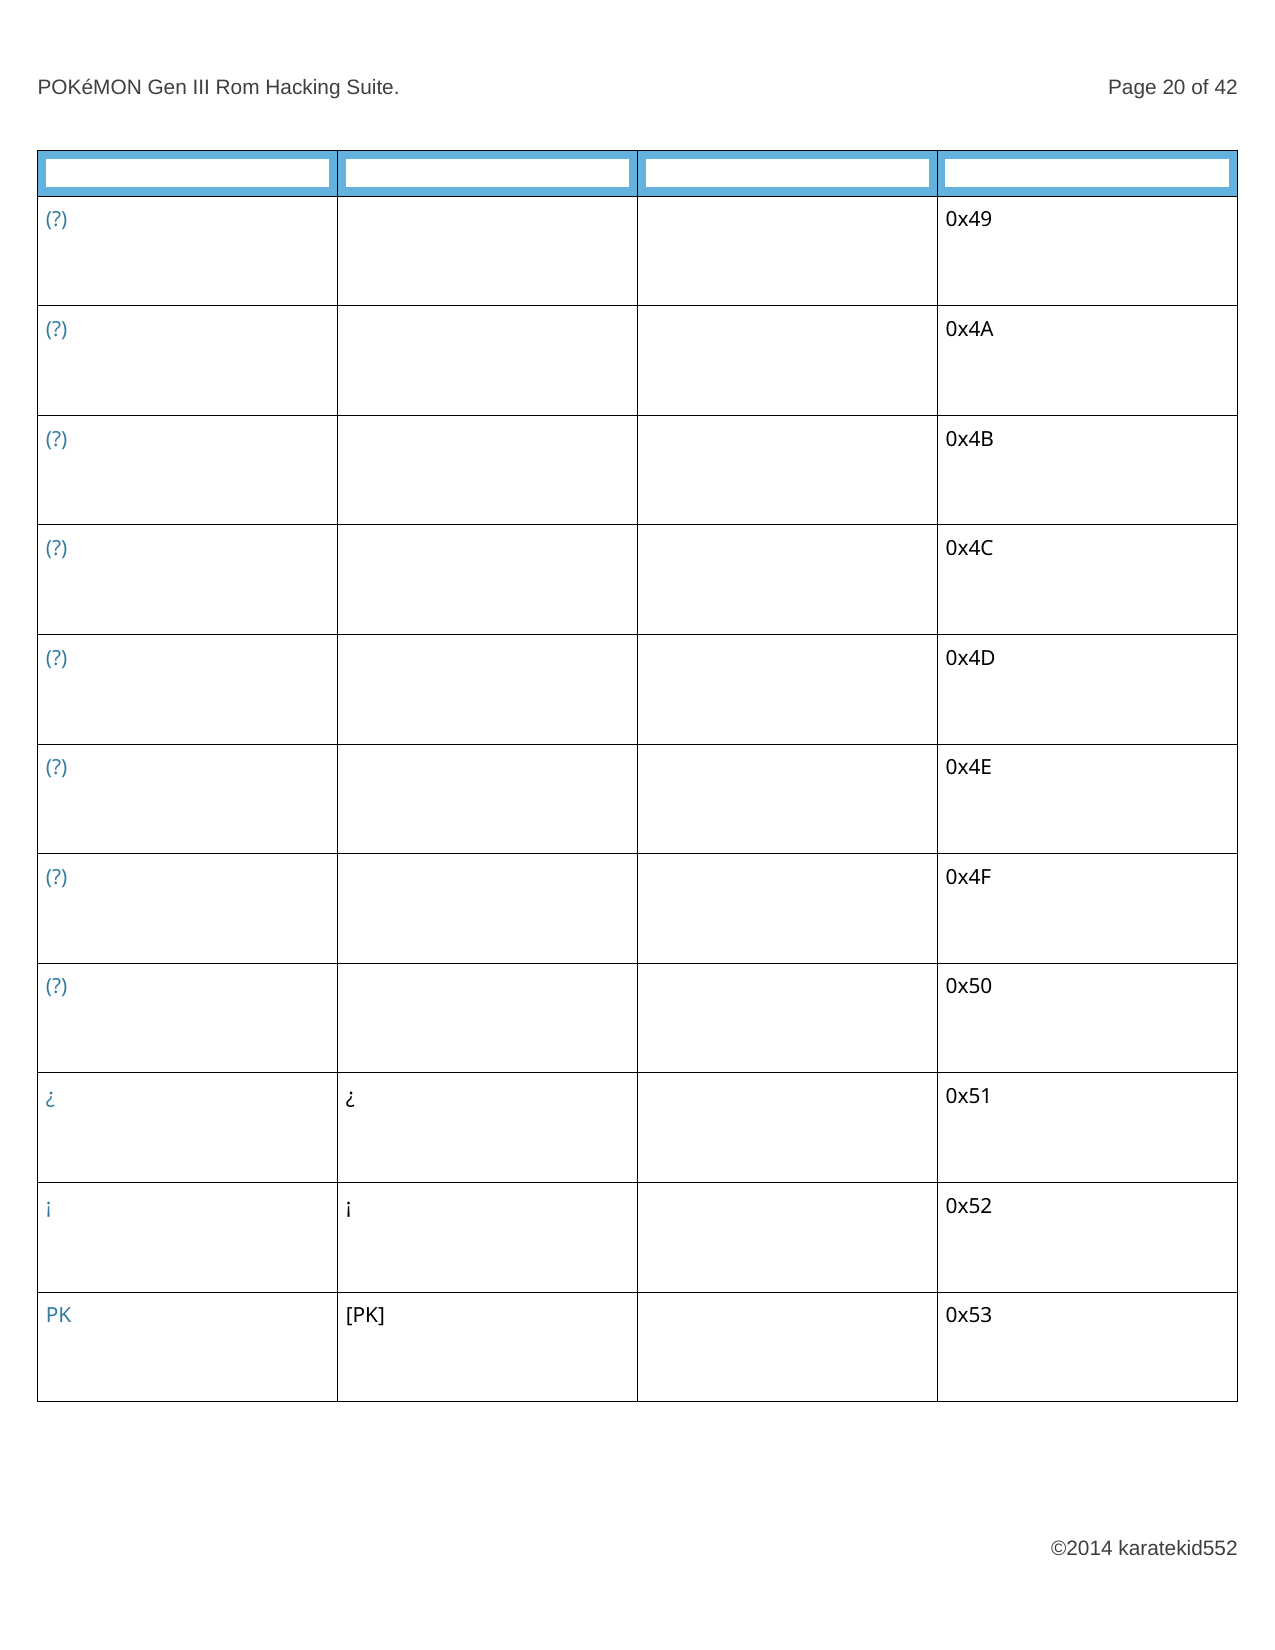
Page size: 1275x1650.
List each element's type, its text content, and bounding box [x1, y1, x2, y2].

table_cell 0x4F [938, 854, 1237, 963]
table_cell [338, 416, 637, 524]
table_cell [638, 525, 937, 634]
table_cell (?) [38, 306, 337, 415]
table_cell [338, 197, 637, 305]
table_cell 0x4A [938, 306, 1237, 415]
table_cell 0x52 [938, 1183, 1237, 1291]
table_cell ¿ [38, 1073, 337, 1182]
table_cell 0x4D [938, 635, 1237, 743]
table_cell [338, 306, 637, 415]
table_cell [638, 964, 937, 1072]
table_cell 0x53 [938, 1293, 1237, 1401]
table_cell [338, 745, 637, 853]
table_header Hex Value in the Rom [938, 151, 1237, 196]
table_cell (?) [38, 525, 337, 634]
table_cell [638, 635, 937, 743]
table_cell [338, 525, 637, 634]
table_cell [338, 635, 637, 743]
table_header Character in the Game [38, 151, 337, 196]
table_cell [638, 1293, 937, 1401]
table_cell [638, 1183, 937, 1291]
table_cell (?) [38, 745, 337, 853]
table_cell (?) [38, 964, 337, 1072]
table_cell 0x4C [938, 525, 1237, 634]
table_cell PK [38, 1293, 337, 1401]
table_header What to Type [338, 151, 637, 196]
table_cell ¡ [338, 1183, 637, 1291]
table_cell [338, 854, 637, 963]
table_cell [638, 416, 937, 524]
table_cell [338, 964, 637, 1072]
table_cell (?) [38, 197, 337, 305]
table_cell (?) [38, 416, 337, 524]
table_cell 0x51 [938, 1073, 1237, 1182]
table_header What to Type (Alternate) [638, 151, 937, 196]
table_cell ¡ [38, 1183, 337, 1291]
table_cell [638, 306, 937, 415]
table_cell 0x50 [938, 964, 1237, 1072]
table_cell ¿ [338, 1073, 637, 1182]
table_cell [638, 745, 937, 853]
table_cell [638, 1073, 937, 1182]
table_cell 0x49 [938, 197, 1237, 305]
table_cell [PK] [338, 1293, 637, 1401]
table_cell [638, 197, 937, 305]
table_cell [638, 854, 937, 963]
table_cell (?) [38, 854, 337, 963]
table_cell 0x4E [938, 745, 1237, 853]
table_cell 0x4B [938, 416, 1237, 524]
table_cell (?) [38, 635, 337, 743]
